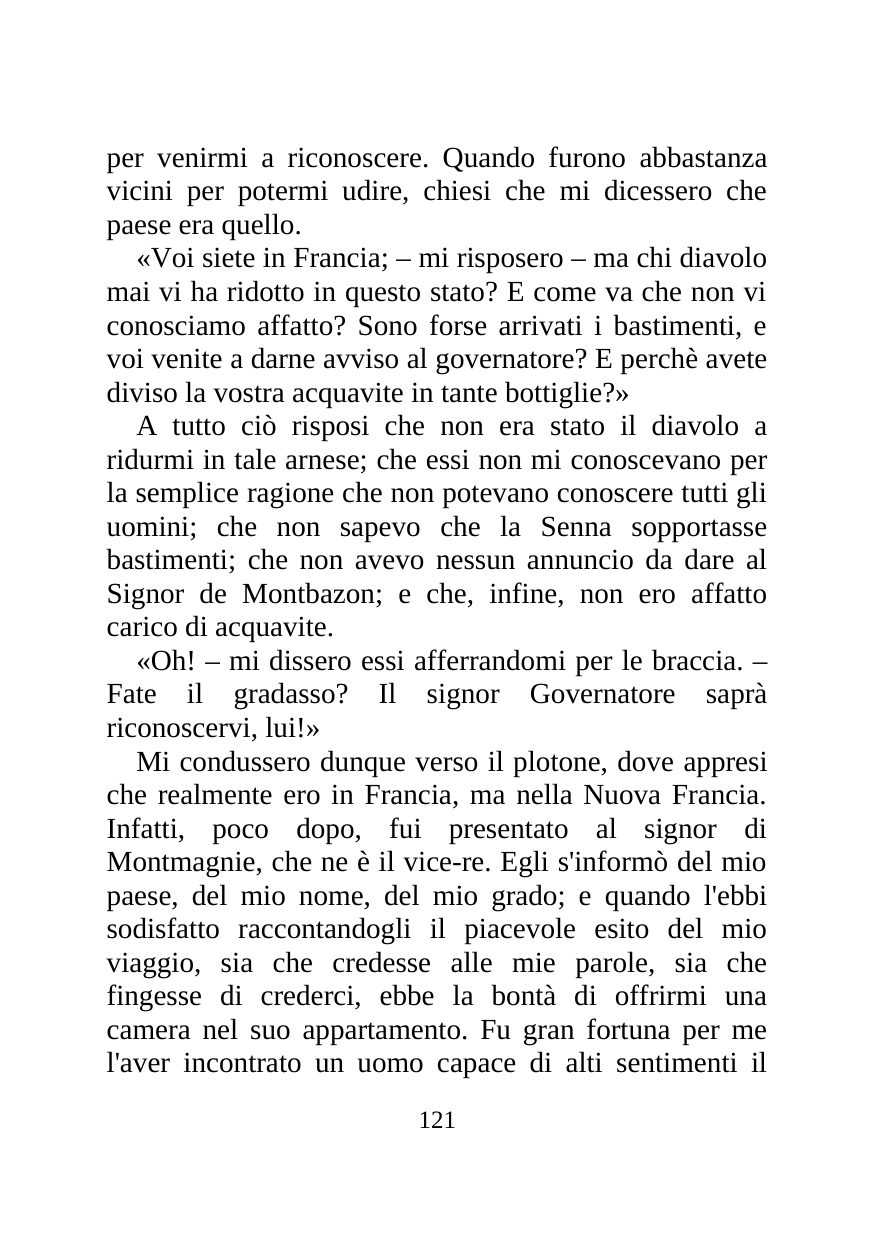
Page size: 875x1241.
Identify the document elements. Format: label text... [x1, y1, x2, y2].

text per venirmi a riconoscere. Quando furono abbastanza vicini per potermi udire, chiesi che mi dicessero che paese era quello. [106, 140, 768, 241]
text Mi condussero dunque verso il plotone, dove appresi che realmente ero in Francia, ma nella Nuova Francia. Infatti, poco dopo, fui presentato al signor di Montmagnie, che ne è il vice-re. Egli s'informò del mio paese, del mio nome, del mio grado; e quando l'ebbi sodisfatto raccontandogli il piacevole esito del mio viaggio, sia che credesse alle mie parole, sia che fingesse di crederci, ebbe la bontà di offrirmi una camera nel suo appartamento. Fu gran fortuna per me l'aver incontrato un uomo capace di alti sentimenti il [106, 744, 768, 1079]
text «Voi siete in Francia; ‒ mi risposero ‒ ma chi diavolo mai vi ha ridotto in questo stato? E come va che non vi conosciamo affatto? Sono forse arrivati i bastimenti, e voi venite a darne avviso al governatore? E perchè avete diviso la vostra acquavite in tante bottiglie?» [106, 241, 768, 408]
text A tutto ciò risposi che non era stato il diavolo a ridurmi in tale arnese; che essi non mi conoscevano per la semplice ragione che non potevano conoscere tutti gli uomini; che non sapevo che la Senna sopportasse bastimenti; che non avevo nessun annuncio da dare al Signor de Montbazon; e che, infine, non ero affatto carico di acquavite. [106, 408, 768, 643]
text «Oh! ‒ mi dissero essi afferrandomi per le braccia. ‒ Fate il gradasso? Il signor Governatore saprà riconoscervi, lui!» [106, 643, 768, 744]
